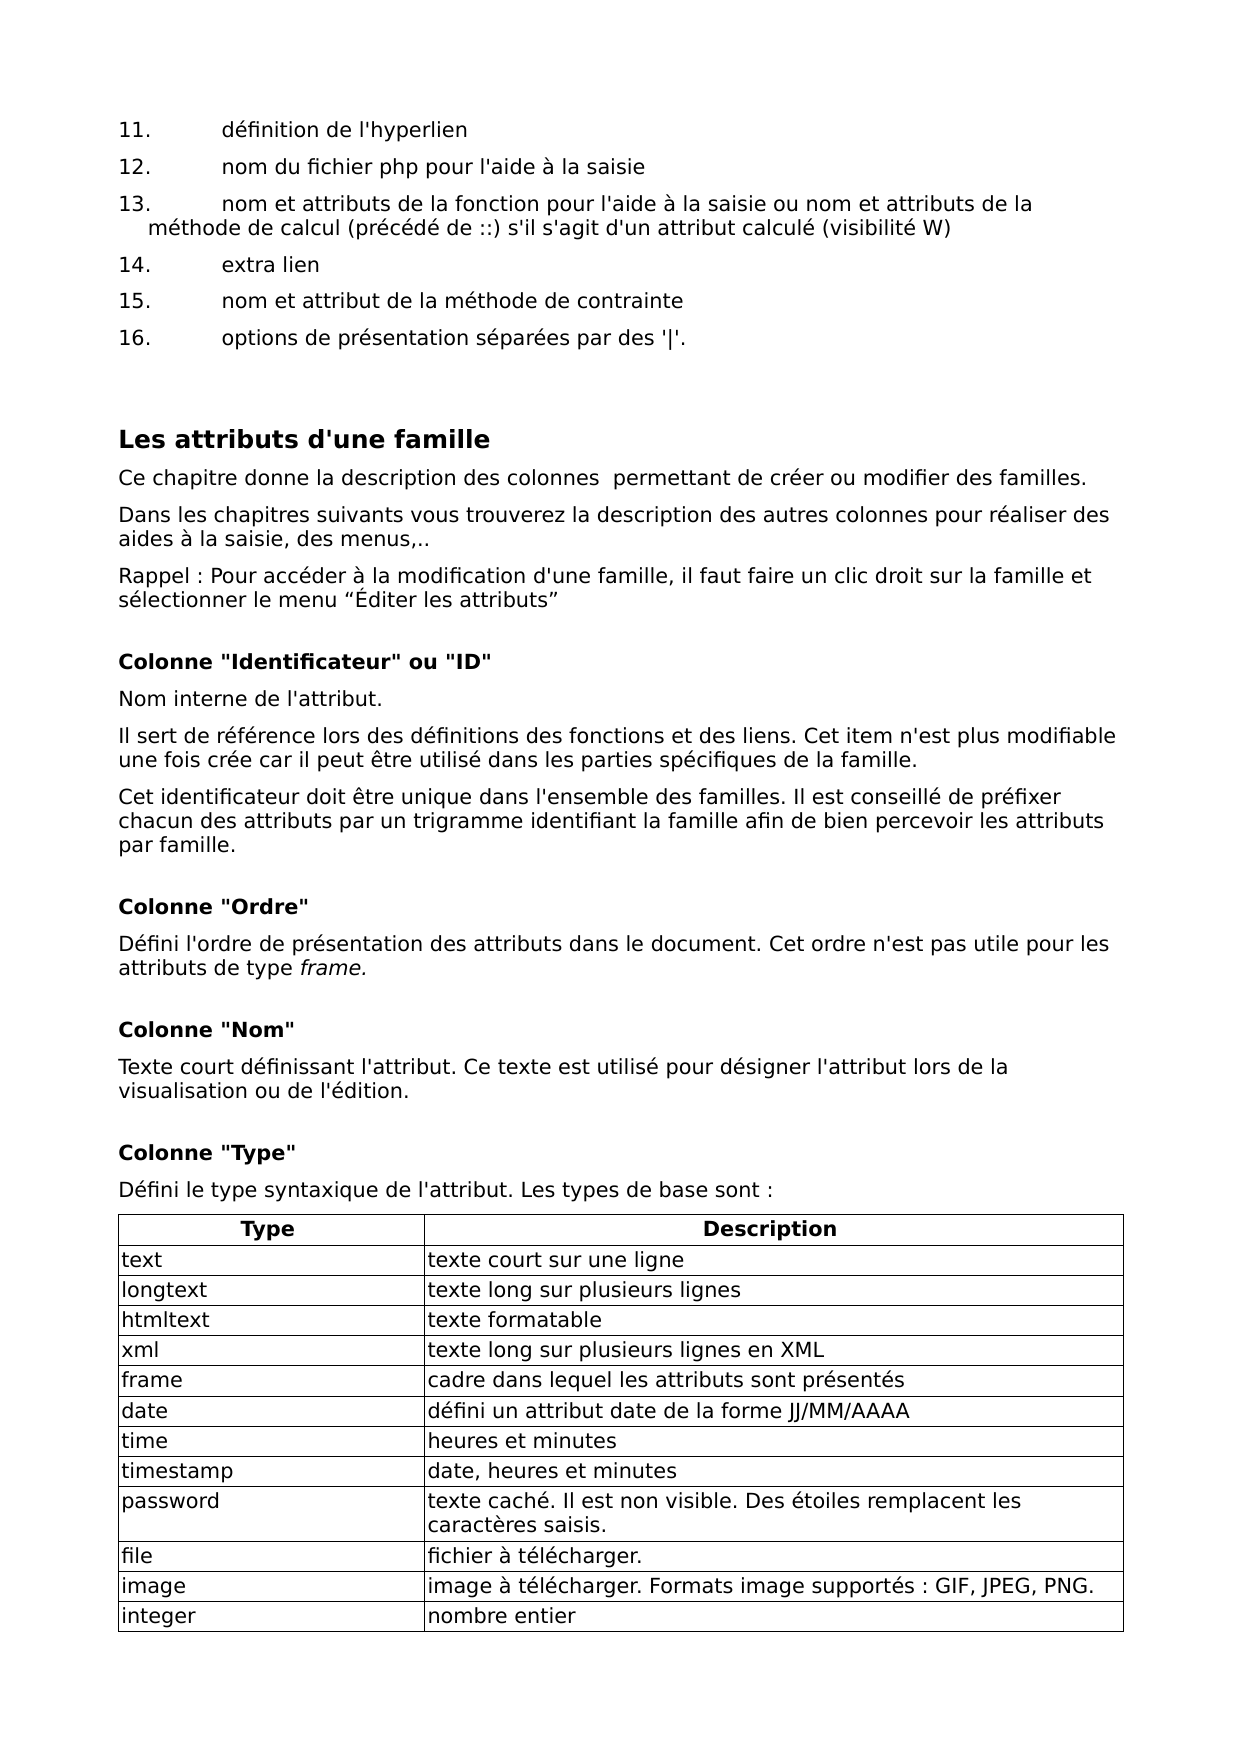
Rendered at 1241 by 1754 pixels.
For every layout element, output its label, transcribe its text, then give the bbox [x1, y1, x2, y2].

subtitle Colonne "Nom" [118, 1018, 1122, 1042]
table_cell date [119, 1397, 424, 1426]
text Cet identificateur doit être unique dans l'ensemble des familles. Il est conseillé de préfixer chacun des attributs par un trigramme identifiant la famille afin de bien percevoir les attributs par famille. [118, 785, 1122, 858]
table_cell texte court sur une ligne [425, 1246, 1123, 1275]
table_cell texte formatable [425, 1306, 1123, 1335]
table_cell cadre dans lequel les attributs sont présentés [425, 1366, 1123, 1396]
list définition de l'hyperlien [118, 118, 1122, 142]
text Défini l'ordre de présentation des attributs dans le document. Cet ordre n'est pas utile pour les attributs de type frame. [118, 932, 1122, 981]
table_cell date, heures et minutes [425, 1457, 1123, 1486]
table_cell htmltext [119, 1306, 424, 1335]
table_cell file [119, 1542, 424, 1571]
table_cell text [119, 1246, 424, 1275]
table_cell nombre entier [425, 1602, 1123, 1631]
table_cell défini un attribut date de la forme JJ/MM/AAAA [425, 1397, 1123, 1426]
table_cell timestamp [119, 1457, 424, 1486]
list nom du fichier php pour l'aide à la saisie [118, 155, 1122, 179]
table_cell longtext [119, 1276, 424, 1305]
text Défini le type syntaxique de l'attribut. Les types de base sont : [118, 1178, 1122, 1202]
text Dans les chapitres suivants vous trouverez la description des autres colonnes pour réaliser des aides à la saisie, des menus,.. [118, 503, 1122, 552]
table_cell integer [119, 1602, 424, 1631]
table_cell texte long sur plusieurs lignes [425, 1276, 1123, 1305]
table_cell texte long sur plusieurs lignes en XML [425, 1336, 1123, 1365]
table_cell fichier à télécharger. [425, 1542, 1123, 1571]
text Nom interne de l'attribut. [118, 687, 1122, 711]
text Rappel : Pour accéder à la modification d'une famille, il faut faire un clic droit sur la famille et sélectionner le menu “Éditer les attributs” [118, 564, 1122, 613]
list extra lien [118, 253, 1122, 277]
table_cell frame [119, 1366, 424, 1396]
table_cell texte caché. Il est non visible. Des étoiles remplacent les caractères saisis. [425, 1487, 1123, 1541]
table_cell xml [119, 1336, 424, 1365]
subtitle Colonne "Type" [118, 1141, 1122, 1165]
text Texte court définissant l'attribut. Ce texte est utilisé pour désigner l'attribut lors de la visualisation ou de l'édition. [118, 1055, 1122, 1103]
table_cell image [119, 1572, 424, 1601]
subtitle Les attributs d'une famille [118, 425, 1122, 454]
text Il sert de référence lors des définitions des fonctions et des liens. Cet item n'est plus modifiable une fois crée car il peut être utilisé dans les parties spécifiques de la famille. [118, 724, 1122, 772]
subtitle Colonne "Ordre" [118, 895, 1122, 919]
table_header Type [119, 1215, 424, 1244]
list options de présentation séparées par des '|'. [118, 326, 1122, 351]
list nom et attribut de la méthode de contrainte [118, 289, 1122, 314]
table_cell image à télécharger. Formats image supportés : GIF, JPEG, PNG. [425, 1572, 1123, 1601]
table_cell time [119, 1427, 424, 1456]
table_cell password [119, 1487, 424, 1541]
table_header Description [425, 1215, 1123, 1244]
table_cell heures et minutes [425, 1427, 1123, 1456]
text Ce chapitre donne la description des colonnes permettant de créer ou modifier des familles. [118, 466, 1122, 491]
subtitle Colonne "Identificateur" ou "ID" [118, 650, 1122, 674]
list nom et attributs de la fonction pour l'aide à la saisie ou nom et attributs de la méthode de calcul (précédé de ::) s'il s'agit d'un attribut calculé (visibilité W) [118, 192, 1122, 240]
